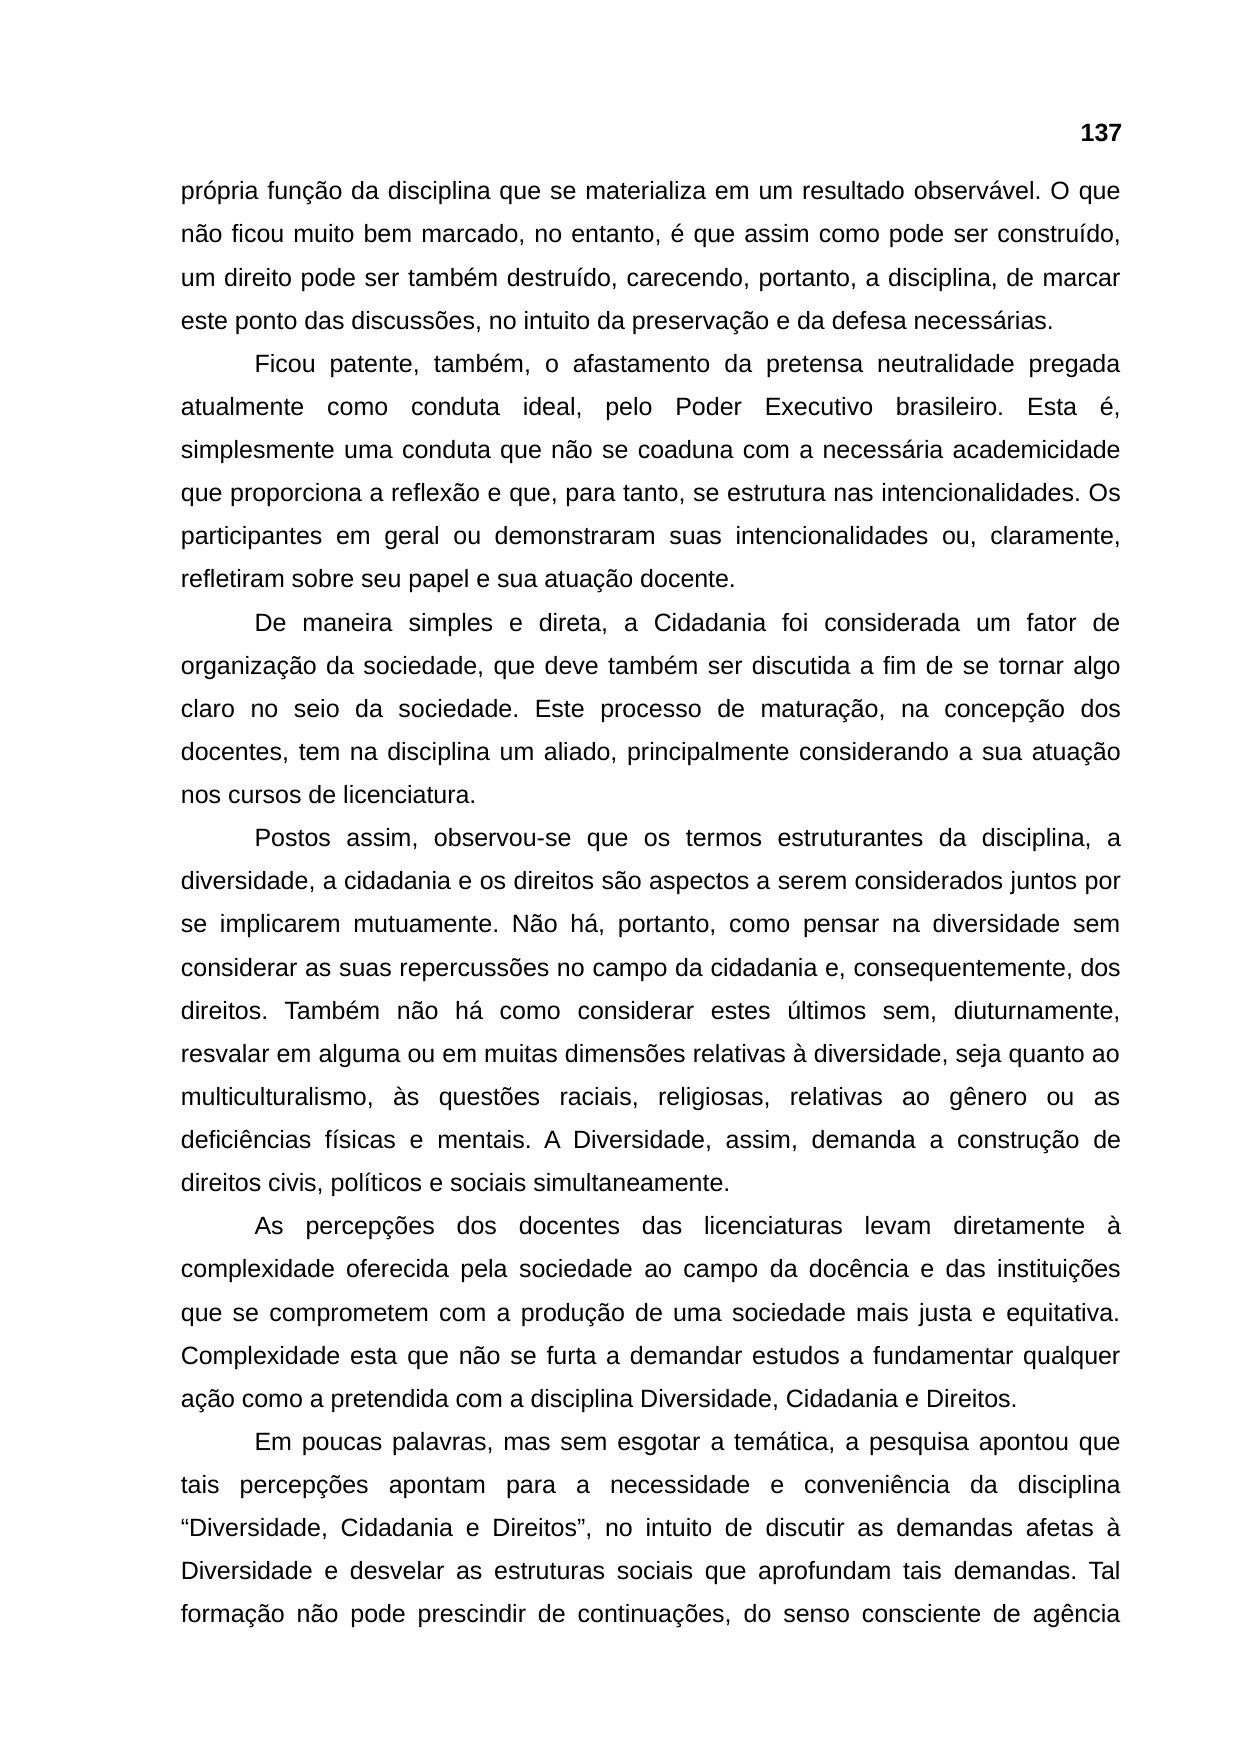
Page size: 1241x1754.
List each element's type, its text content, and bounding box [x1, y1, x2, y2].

text Em poucas palavras, mas sem esgotar a temática, a pesquisa apontou que tais percepções apontam para a necessidade e conveniência da disciplina “Diversidade, Cidadania e Direitos”, no intuito de discutir as demandas afetas à Diversidade e desvelar as estruturas sociais que aprofundam tais demandas. Tal formação não pode prescindir de continuações, do senso consciente de agência [181, 1427, 1122, 1628]
text De maneira simples e direta, a Cidadania foi considerada um fator de organização da sociedade, que deve também ser discutida a fim de se tornar algo claro no seio da sociedade. Este processo de maturação, na concepção dos docentes, tem na disciplina um aliado, principalmente considerando a sua atuação nos cursos de licenciatura. [181, 608, 1122, 809]
text Postos assim, observou-se que os termos estruturantes da disciplina, a diversidade, a cidadania e os direitos são aspectos a serem considerados juntos por se implicarem mutuamente. Não há, portanto, como pensar na diversidade sem considerar as suas repercussões no campo da cidadania e, consequentemente, dos direitos. Também não há como considerar estes últimos sem, diuturnamente, resvalar em alguma ou em muitas dimensões relativas à diversidade, seja quanto ao multiculturalismo, às questões raciais, religiosas, relativas ao gênero ou as deficiências físicas e mentais. A Diversidade, assim, demanda a construção de direitos civis, políticos e sociais simultaneamente. [181, 823, 1122, 1197]
text Ficou patente, também, o afastamento da pretensa neutralidade pregada atualmente como conduta ideal, pelo Poder Executivo brasileiro. Esta é, simplesmente uma conduta que não se coaduna com a necessária academicidade que proporciona a reflexão e que, para tanto, se estrutura nas intencionalidades. Os participantes em geral ou demonstraram suas intencionalidades ou, claramente, refletiram sobre seu papel e sua atuação docente. [181, 349, 1122, 593]
text As percepções dos docentes das licenciaturas levam diretamente à complexidade oferecida pela sociedade ao campo da docência e das instituições que se comprometem com a produção de uma sociedade mais justa e equitativa. Complexidade esta que não se furta a demandar estudos a fundamentar qualquer ação como a pretendida com a disciplina Diversidade, Cidadania e Direitos. [181, 1211, 1122, 1413]
text própria função da disciplina que se materializa em um resultado observável. O que não ficou muito bem marcado, no entanto, é que assim como pode ser construído, um direito pode ser também destruído, carecendo, portanto, a disciplina, de marcar este ponto das discussões, no intuito da preservação e da defesa necessárias. [181, 176, 1122, 334]
